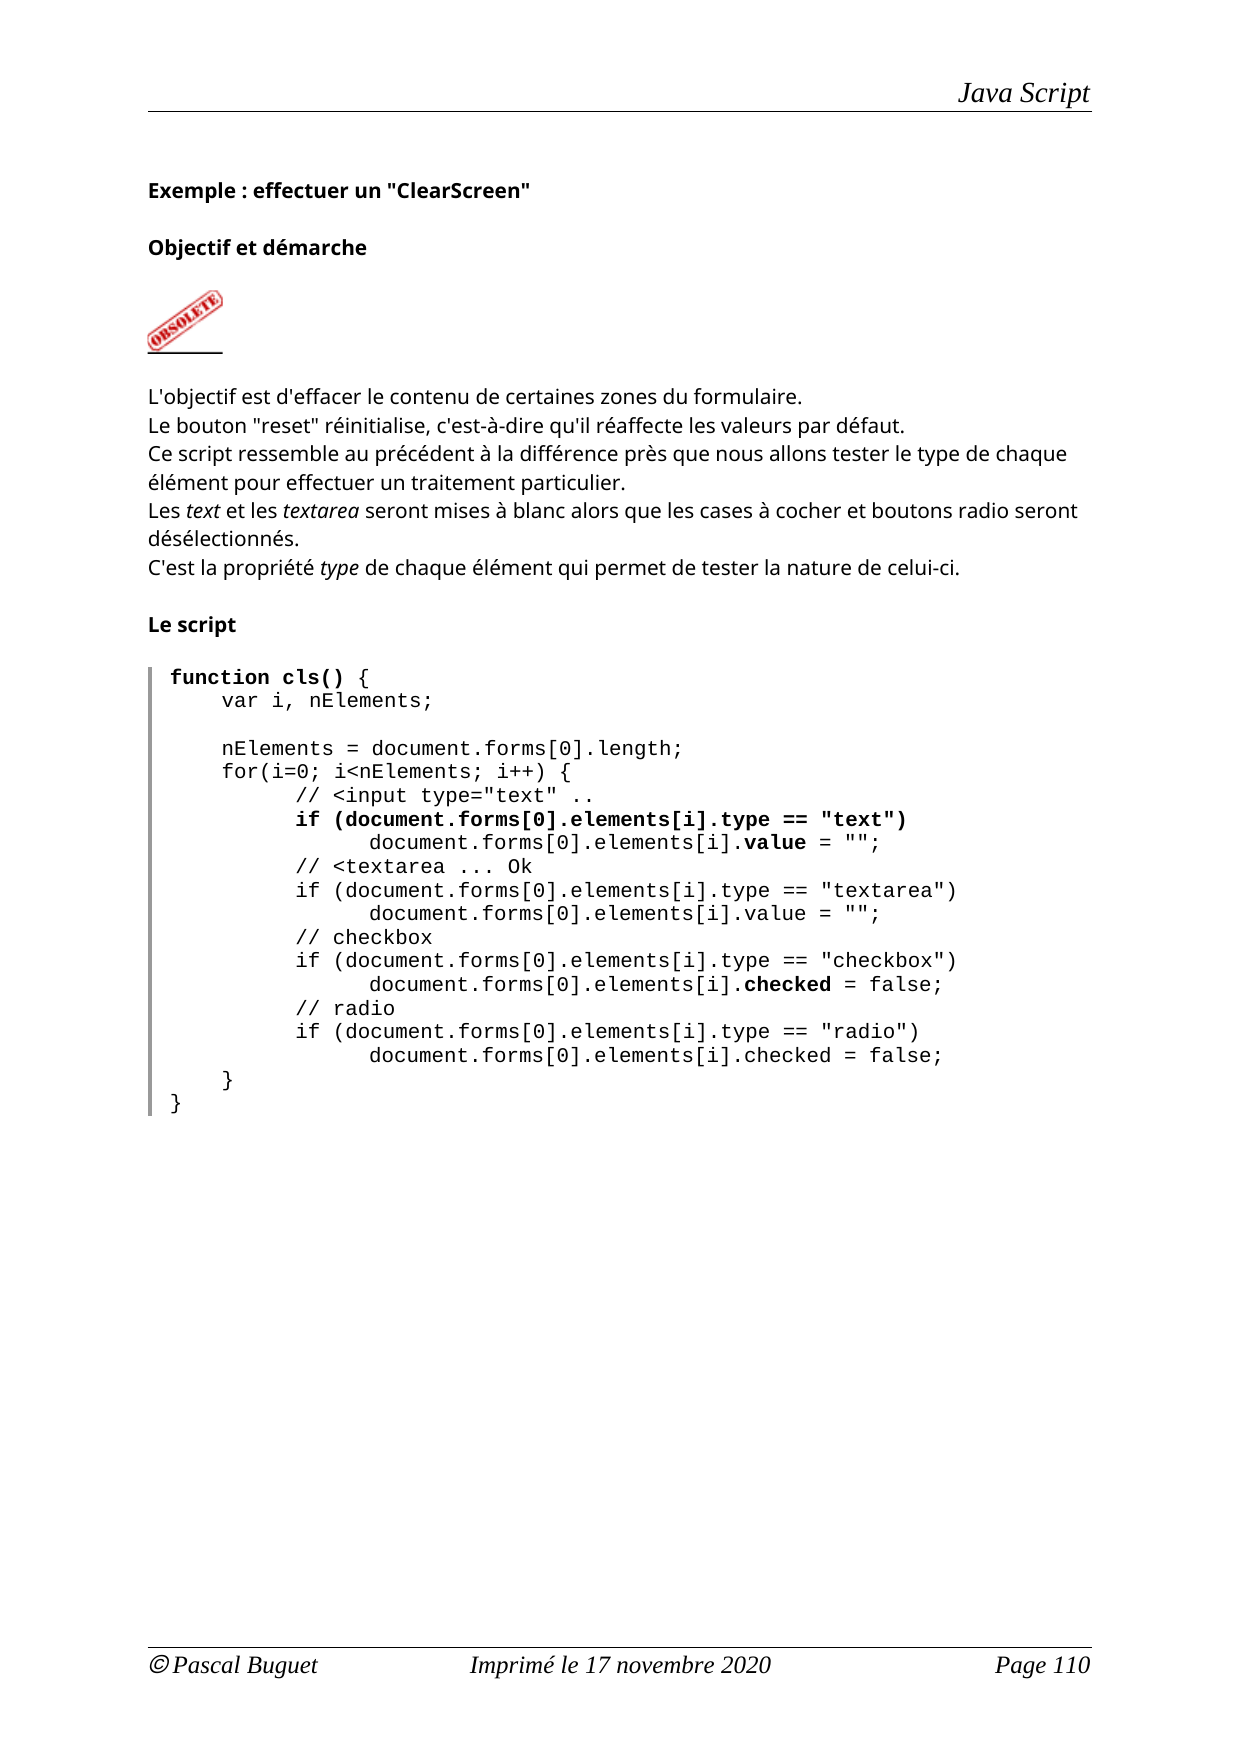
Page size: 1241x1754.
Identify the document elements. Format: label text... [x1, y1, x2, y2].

text document.forms[0].elements[i].value = ""; [152, 903, 1092, 927]
text L'objectif est d'effacer le contenu de certaines zones du formulaire. [148, 382, 1092, 411]
text // checkbox [152, 927, 1092, 951]
text } [152, 1092, 1092, 1116]
text if (document.forms[0].elements[i].type == "textarea") [152, 879, 1092, 903]
text // radio [152, 998, 1092, 1021]
text // <textarea ... Ok [152, 856, 1092, 879]
text Le script [148, 610, 1092, 638]
text if (document.forms[0].elements[i].type == "radio") [152, 1021, 1092, 1045]
text Exemple : effectuer un "ClearScreen" [148, 176, 1092, 204]
picture [147, 290, 223, 354]
text for(i=0; i<nElements; i++) { [152, 761, 1092, 785]
text Objectif et démarche [148, 233, 1092, 261]
text if (document.forms[0].elements[i].type == "checkbox") [152, 951, 1092, 974]
text document.forms[0].elements[i].checked = false; [152, 1045, 1092, 1069]
text // <input type="text" .. [152, 785, 1092, 809]
text Ce script ressemble au précédent à la différence près que nous allons tester le type de chaque élément pour effectuer un traitement particulier. [148, 439, 1092, 496]
text function cls() { [152, 667, 1092, 690]
text Le bouton "reset" réinitialise, c'est-à-dire qu'il réaffecte les valeurs par défaut. [148, 411, 1092, 439]
text } [152, 1069, 1092, 1092]
text document.forms[0].elements[i].value = ""; [152, 832, 1092, 856]
text var i, nElements; [152, 690, 1092, 714]
text if (document.forms[0].elements[i].type == "text") [152, 809, 1092, 832]
text C'est la propriété type de chaque élément qui permet de tester la nature de celui-ci. [148, 553, 1092, 581]
text nElements = document.forms[0].length; [152, 738, 1092, 761]
text document.forms[0].elements[i].checked = false; [152, 974, 1092, 998]
text Les text et les textarea seront mises à blanc alors que les cases à cocher et boutons radio seront désélectionnés. [148, 496, 1092, 553]
